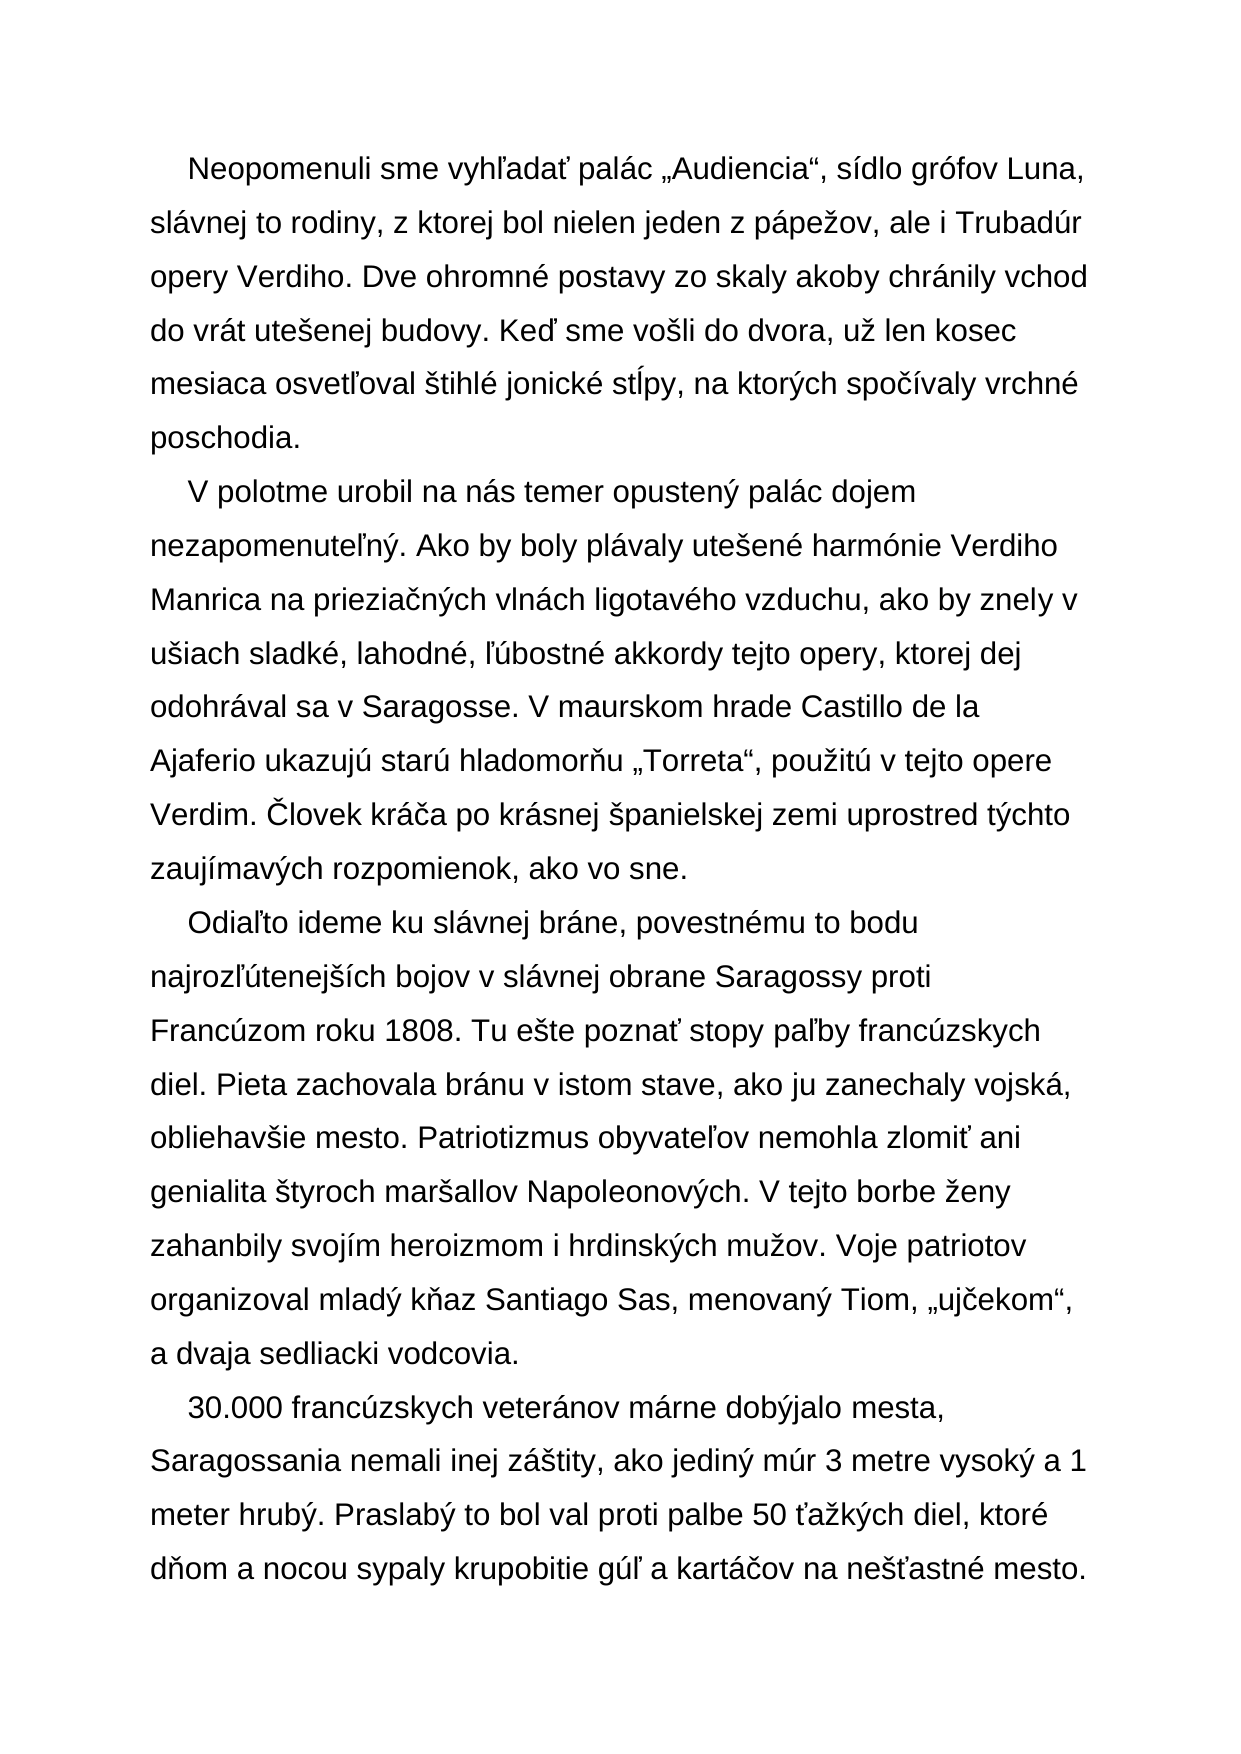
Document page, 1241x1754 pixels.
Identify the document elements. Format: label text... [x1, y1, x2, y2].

text V polotme urobil na nás temer opustený palác dojem nezapomenuteľný. Ako by boly plávaly utešené harmónie Verdiho Manrica na prieziačných vlnách ligotavého vzduchu, ako by znely v ušiach sladké, lahodné, ľúbostné akkordy tejto opery, ktorej dej odohrával sa v Saragosse. V maurskom hrade Castillo de la Ajaferio ukazujú starú hladomorňu „Torreta“, použitú v tejto opere Verdim. Človek kráča po krásnej španielskej zemi uprostred týchto zaují­mavých rozpomienok, ako vo sne. [150, 473, 1091, 886]
text Odiaľto ideme ku slávnej bráne, povestnému to bodu najrozľútenejších bojov v slávnej obrane Saragossy proti Francúzom roku 1808. Tu ešte poznať stopy paľby francúzskych diel. Pieta zachovala bránu v istom stave, ako ju zanechaly vojská, obliehavšie mesto. Patriotizmus obyvateľov nemohla zlomiť ani genialita štyroch maršallov Napoleonových. V tejto borbe ženy zahanbily svojím heroizmom i hrdinských mužov. Voje patriotov organizoval mladý kňaz Santiago Sas, menovaný Tiom, „ujčekom“, a dvaja sedliacki vodcovia. [150, 904, 1091, 1371]
text Neopomenuli sme vyhľadať palác „Audiencia“, sídlo grófov Luna, slávnej to rodiny, z ktorej bol nielen jeden z pápežov, ale i Trubadúr opery Verdiho. Dve ohromné postavy zo skaly akoby chránily vchod do vrát utešenej budovy. Keď sme vošli do dvora, už len kosec mesiaca osvetľoval štihlé jonické stĺpy, na ktorých spočívaly vrchné poschodia. [150, 150, 1091, 455]
text 30.000 francúzskych veteránov márne dobýjalo mesta, Saragossania nemali inej záštity, ako jediný múr 3 metre vysoký a 1 meter hrubý. Praslabý to bol val proti palbe 50 ťažkých diel, ktoré dňom a nocou sypaly krupobitie gúľ a kartáčov na nešťastné mesto. [150, 1389, 1091, 1586]
